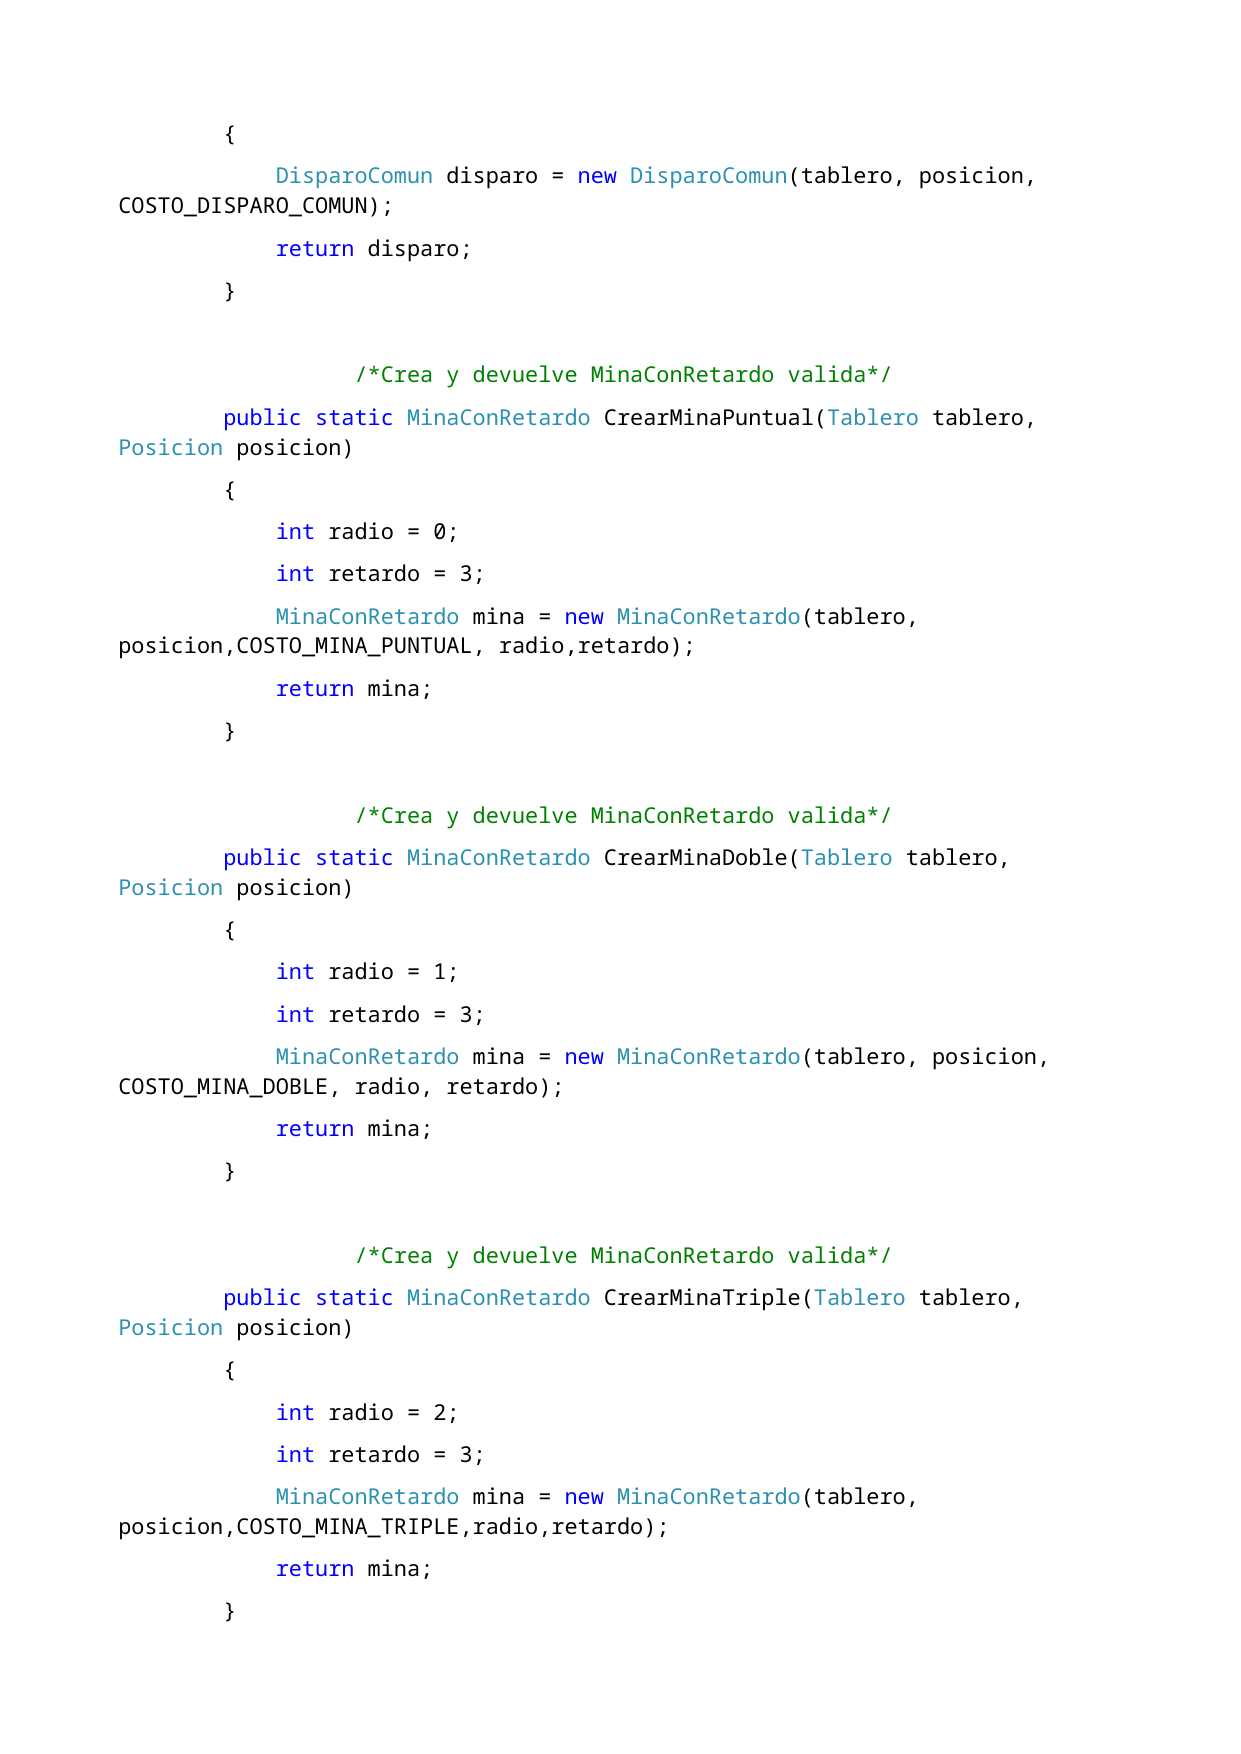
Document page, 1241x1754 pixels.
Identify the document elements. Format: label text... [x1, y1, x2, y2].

text DisparoComun disparo = new DisparoComun(tablero, posicion, COSTO_DISPARO_COMUN); [118, 160, 1122, 220]
text } [118, 1595, 1122, 1625]
text /*Crea y devuelve MinaConRetardo valida*/ [118, 359, 1122, 389]
text { [118, 474, 1122, 503]
text return mina; [118, 1113, 1122, 1143]
text public static MinaConRetardo CrearMinaTriple(Tablero tablero, Posicion posicion) [118, 1282, 1122, 1342]
text int retardo = 3; [118, 558, 1122, 588]
text public static MinaConRetardo CrearMinaPuntual(Tablero tablero, Posicion posicion) [118, 402, 1122, 461]
text } [118, 715, 1122, 745]
text return mina; [118, 673, 1122, 702]
text MinaConRetardo mina = new MinaConRetardo(tablero, posicion,COSTO_MINA_PUNTUAL, radio,retardo); [118, 601, 1122, 660]
text int retardo = 3; [118, 1439, 1122, 1468]
text int retardo = 3; [118, 998, 1122, 1028]
text { [118, 1354, 1122, 1384]
text int radio = 0; [118, 516, 1122, 546]
text return disparo; [118, 232, 1122, 262]
text /*Crea y devuelve MinaConRetardo valida*/ [118, 799, 1122, 829]
text MinaConRetardo mina = new MinaConRetardo(tablero, posicion,COSTO_MINA_TRIPLE,radio,retardo); [118, 1481, 1122, 1541]
text public static MinaConRetardo CrearMinaDoble(Tablero tablero, Posicion posicion) [118, 842, 1122, 901]
text int radio = 1; [118, 956, 1122, 986]
text { [118, 118, 1122, 148]
text /*Crea y devuelve MinaConRetardo valida*/ [118, 1240, 1122, 1269]
text } [118, 275, 1122, 304]
text return mina; [118, 1553, 1122, 1583]
text { [118, 914, 1122, 944]
text } [118, 1155, 1122, 1185]
text int radio = 2; [118, 1396, 1122, 1426]
text MinaConRetardo mina = new MinaConRetardo(tablero, posicion, COSTO_MINA_DOBLE, radio, retardo); [118, 1041, 1122, 1100]
